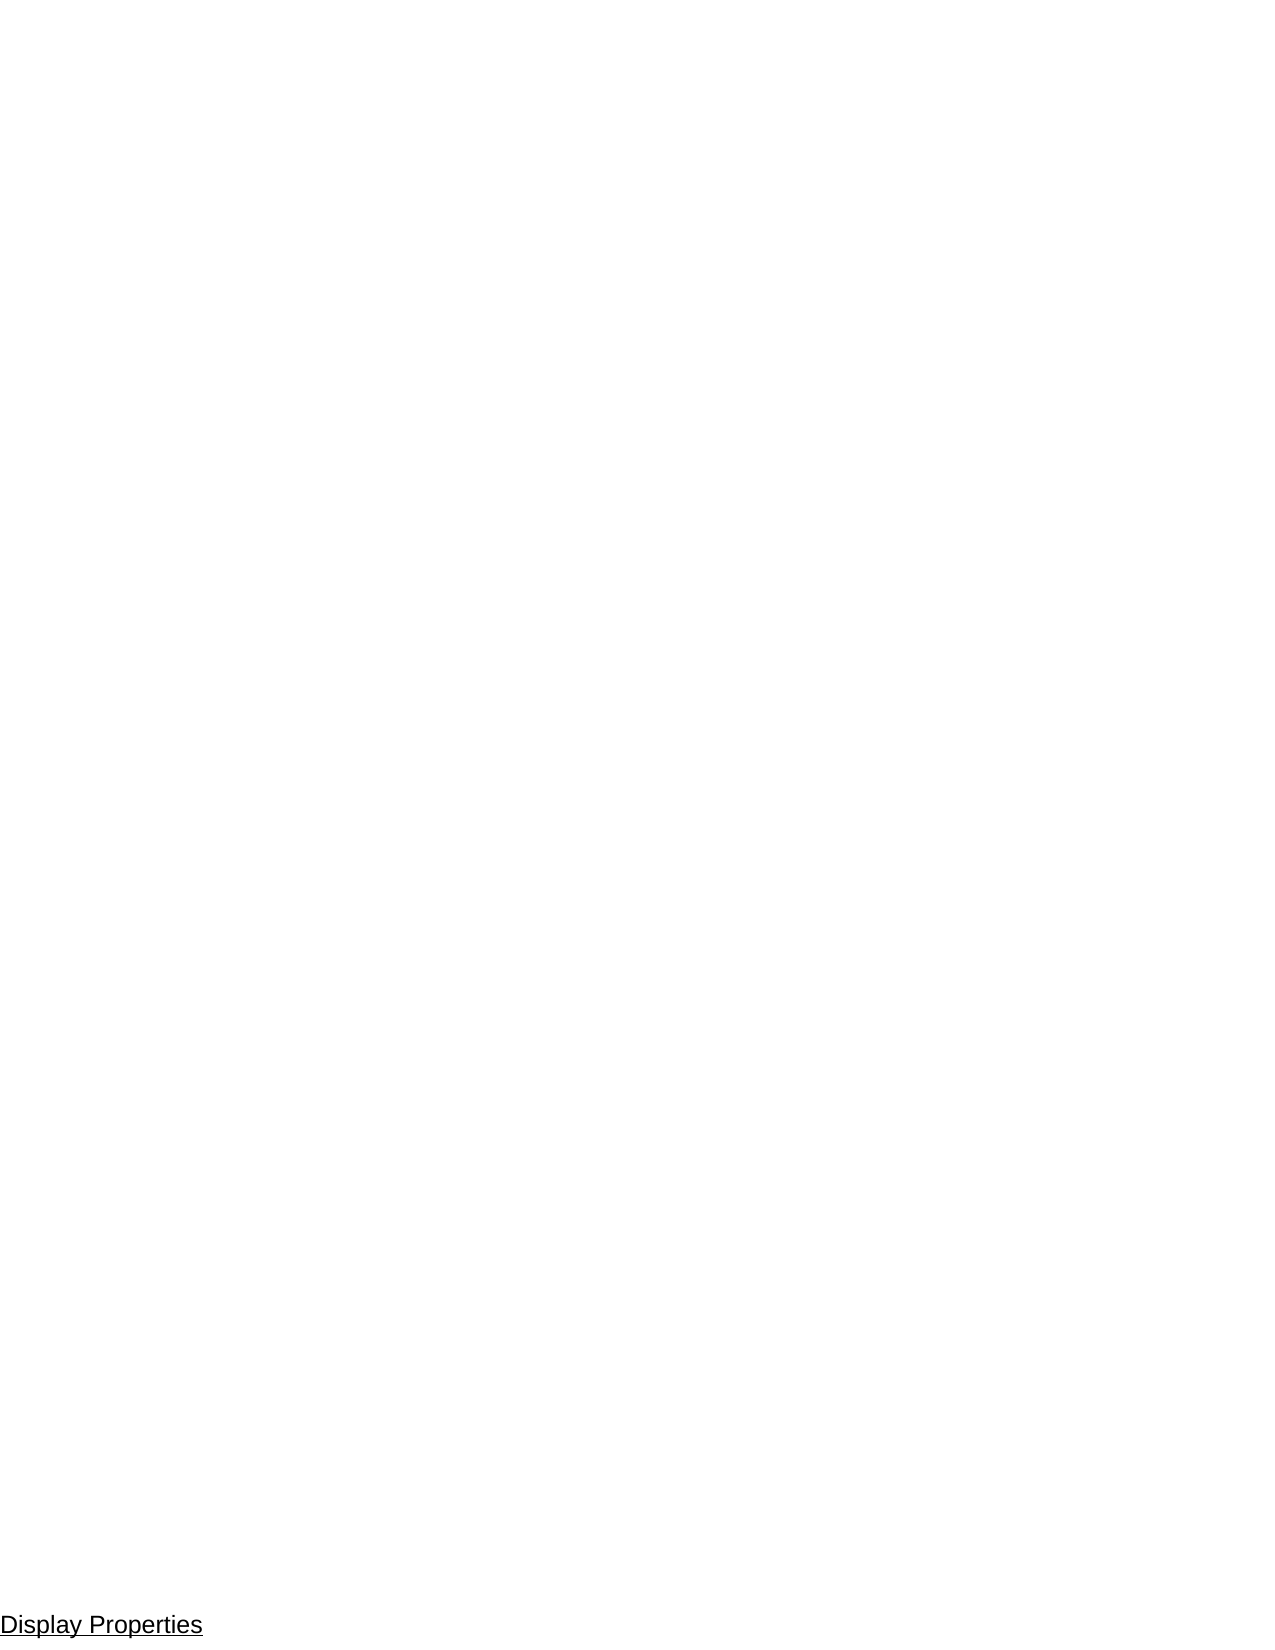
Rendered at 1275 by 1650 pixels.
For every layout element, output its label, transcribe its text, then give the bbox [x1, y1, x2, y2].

text Display Properties [0, 1610, 1275, 1639]
